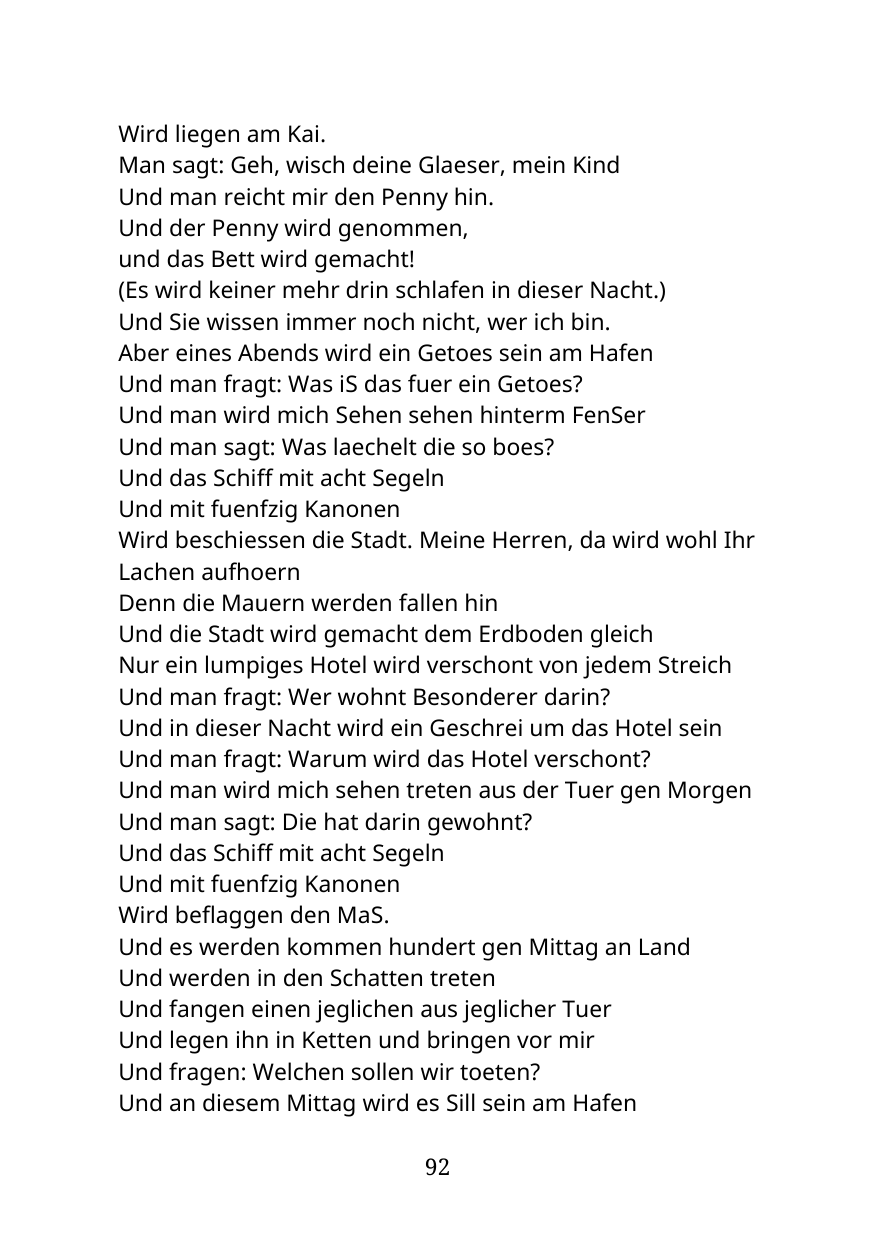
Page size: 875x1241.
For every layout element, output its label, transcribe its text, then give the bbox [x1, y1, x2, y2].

text Aber eines Abends wird ein Getoes sein am Hafen [118, 337, 756, 368]
text Und man wird mich sehen treten aus der Tuer gen Morgen [118, 774, 756, 806]
text Und man wird mich Sehen sehen hinterm FenSer [118, 399, 756, 431]
text Wird beschiessen die Stadt. Meine Herren, da wird wohl Ihr Lachen aufhoern [118, 524, 756, 587]
text Und werden in den Schatten treten [118, 962, 756, 993]
text Und Sie wissen immer noch nicht, wer ich bin. [118, 306, 756, 337]
text Und es werden kommen hundert gen Mittag an Land [118, 931, 756, 962]
text Nur ein lumpiges Hotel wird verschont von jedem Streich [118, 649, 756, 681]
text Und man fragt: Warum wird das Hotel verschont? [118, 743, 756, 774]
text Und das Schiff mit acht Segeln [118, 837, 756, 868]
text Und der Penny wird genommen, [118, 212, 756, 243]
text Und in dieser Nacht wird ein Geschrei um das Hotel sein [118, 712, 756, 743]
text Und legen ihn in Ketten und bringen vor mir [118, 1024, 756, 1056]
text Und man sagt: Die hat darin gewohnt? [118, 806, 756, 837]
text Wird liegen am Kai. [118, 118, 756, 149]
text Man sagt: Geh, wisch deine Glaeser, mein Kind [118, 149, 756, 181]
text Wird beflaggen den MaS. [118, 899, 756, 931]
text Und fangen einen jeglichen aus jeglicher Tuer [118, 993, 756, 1024]
text und das Bett wird gemacht! [118, 243, 756, 274]
text Und fragen: Welchen sollen wir toeten? [118, 1056, 756, 1087]
text Und man reicht mir den Penny hin. [118, 181, 756, 212]
text Und an diesem Mittag wird es Sill sein am Hafen [118, 1087, 756, 1118]
text Und mit fuenfzig Kanonen [118, 493, 756, 524]
text Und die Stadt wird gemacht dem Erdboden gleich [118, 618, 756, 649]
text Und man fragt: Was iS das fuer ein Getoes? [118, 368, 756, 399]
text Und mit fuenfzig Kanonen [118, 868, 756, 899]
text Und das Schiff mit acht Segeln [118, 462, 756, 493]
text Denn die Mauern werden fallen hin [118, 587, 756, 618]
text Und man fragt: Wer wohnt Besonderer darin? [118, 681, 756, 712]
text Und man sagt: Was laechelt die so boes? [118, 431, 756, 462]
text (Es wird keiner mehr drin schlafen in dieser Nacht.) [118, 274, 756, 306]
